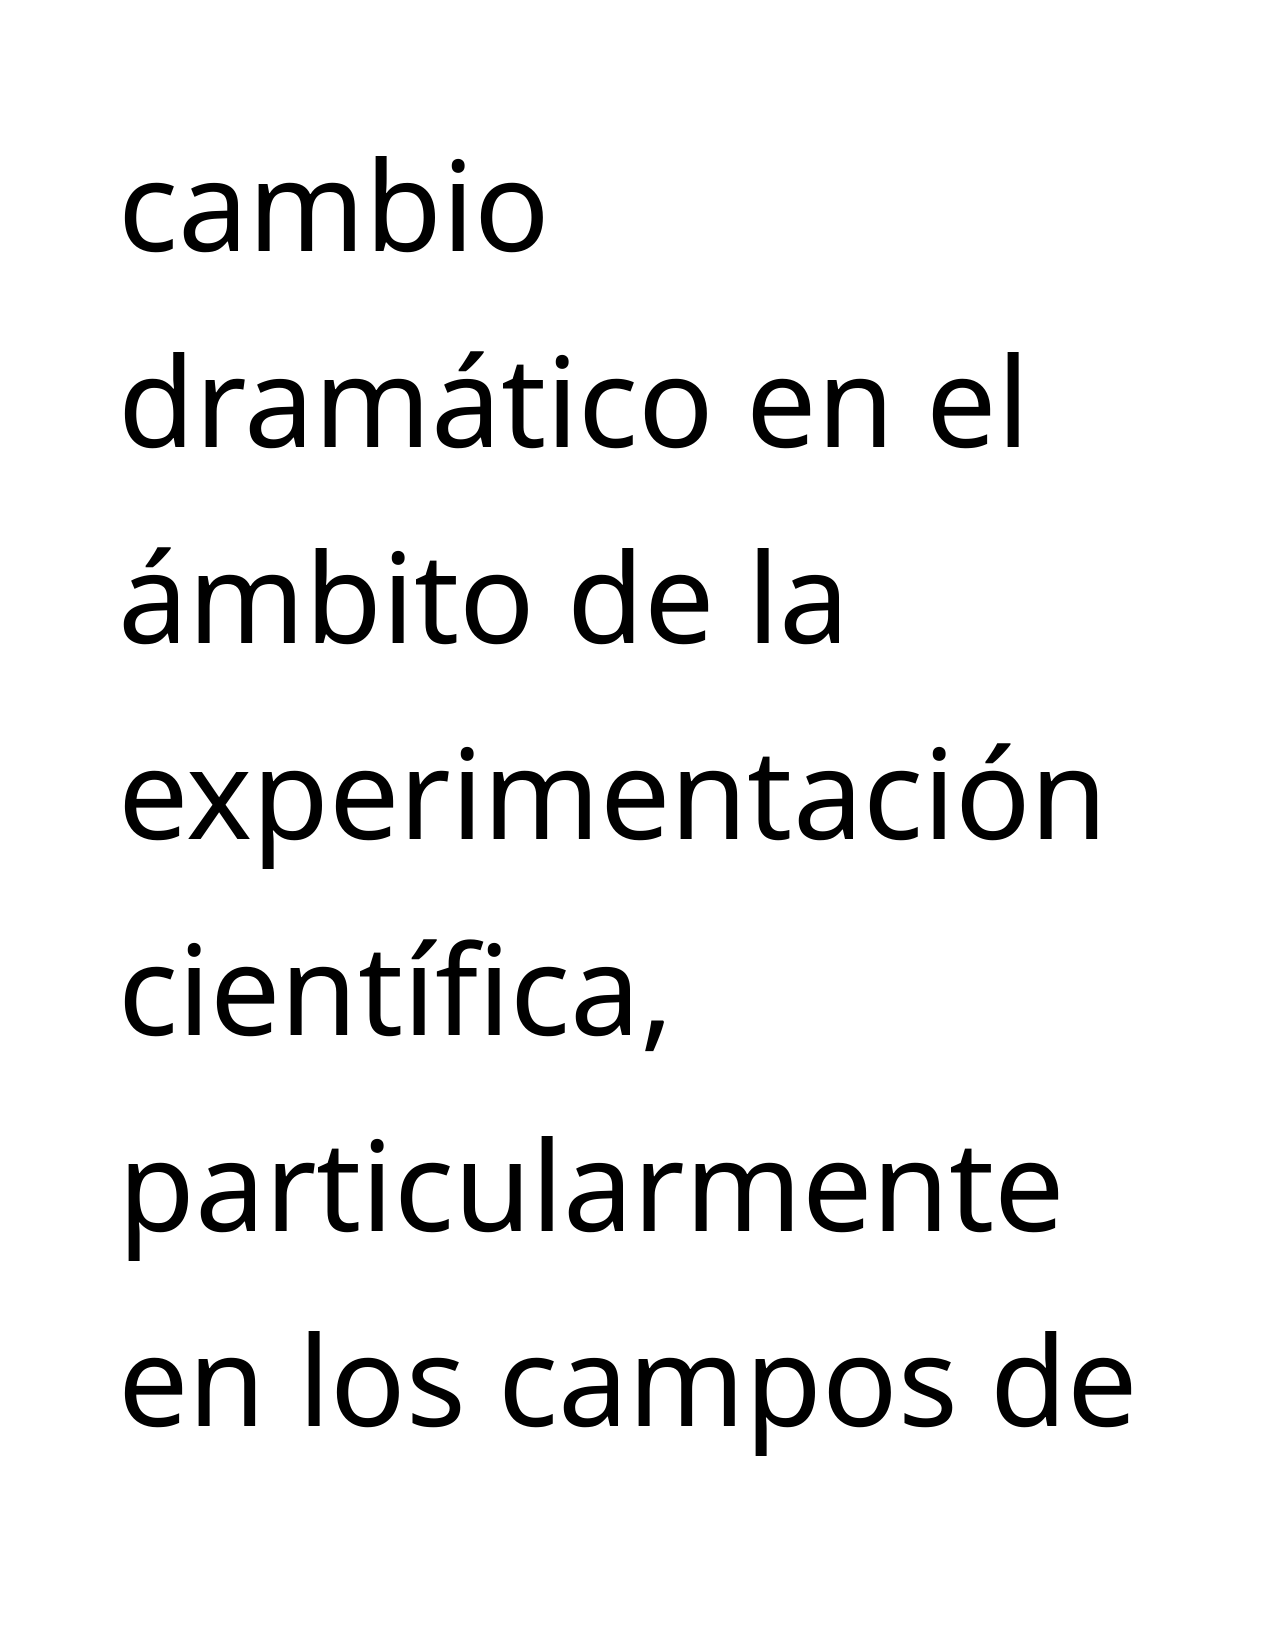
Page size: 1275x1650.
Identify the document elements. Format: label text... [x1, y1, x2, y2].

text cambio dramático en el ámbito de la experimentación científica, particularmente en los campos de [118, 118, 1157, 1463]
